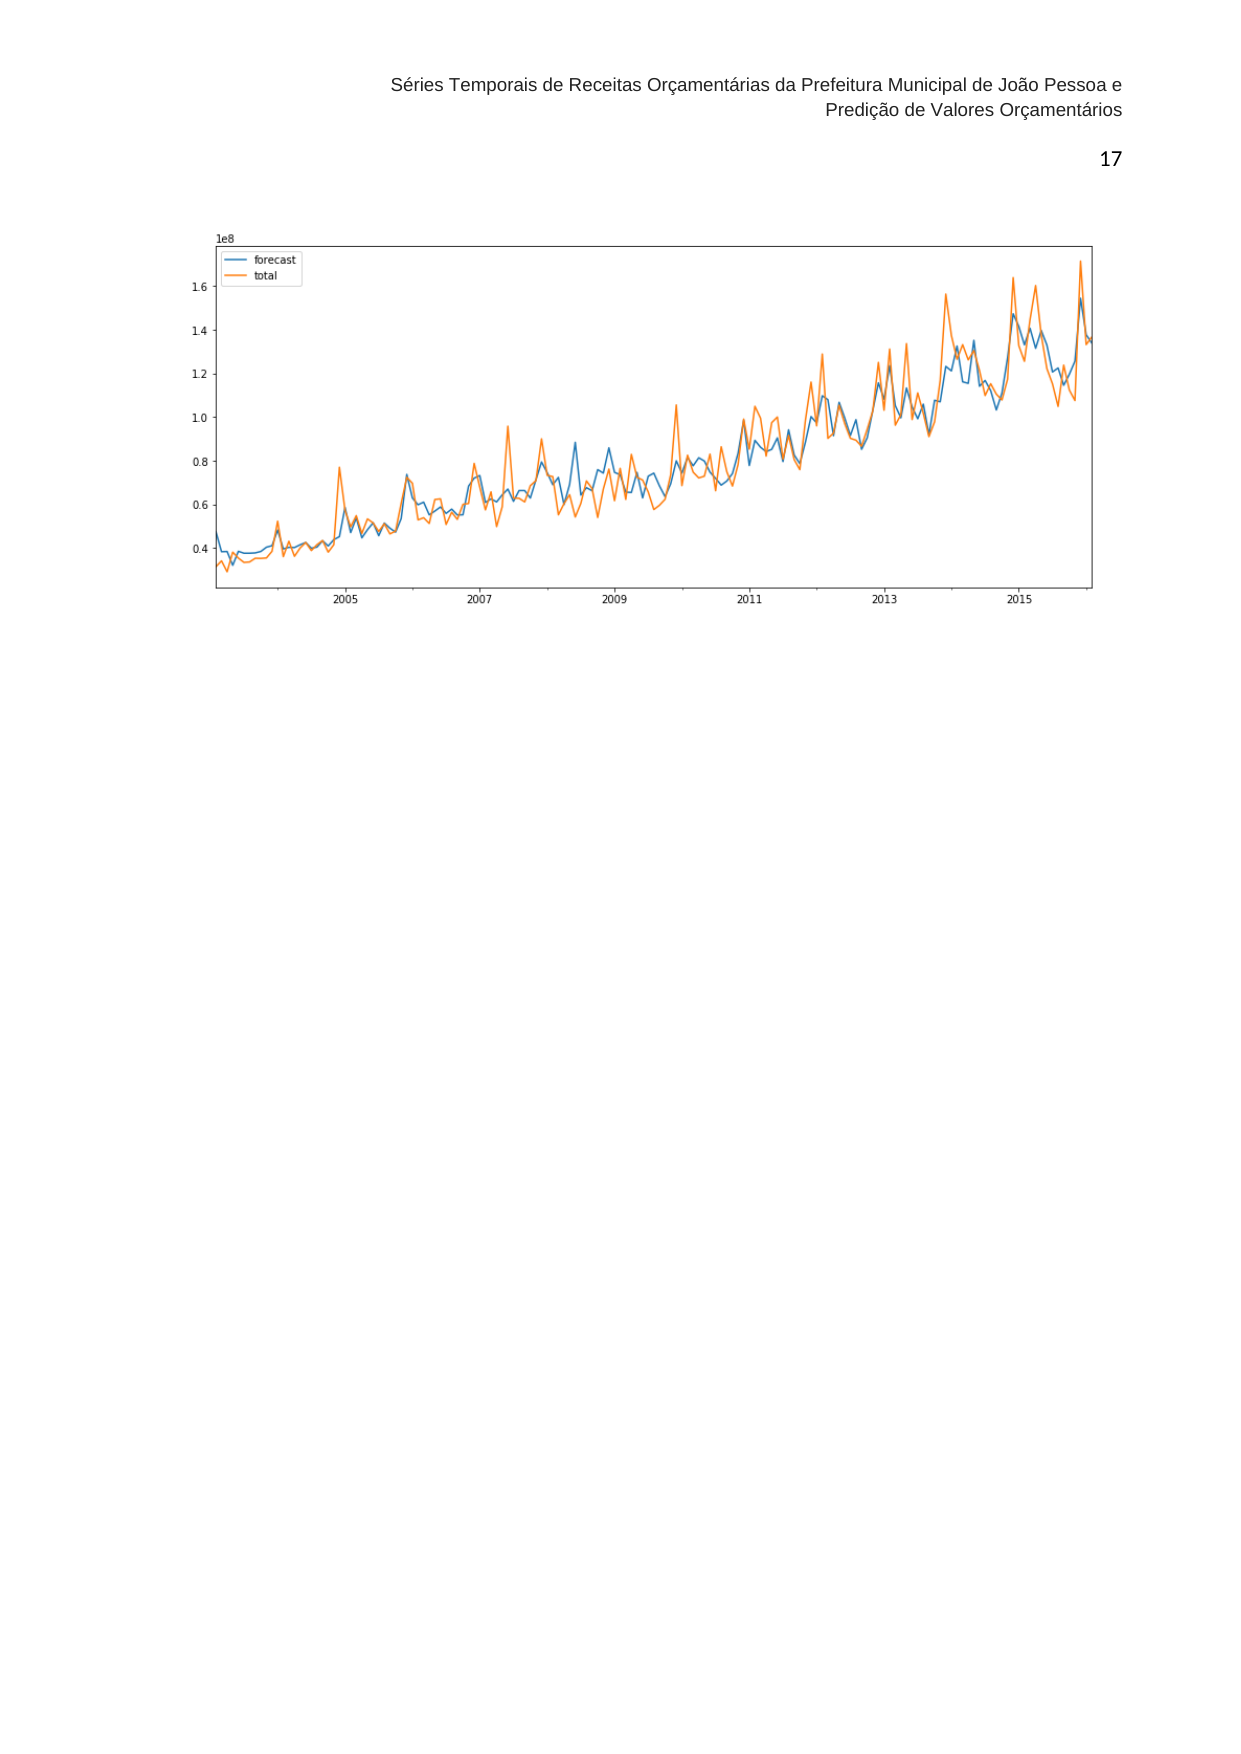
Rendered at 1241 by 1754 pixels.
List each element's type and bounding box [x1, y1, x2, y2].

picture [177, 225, 1123, 619]
